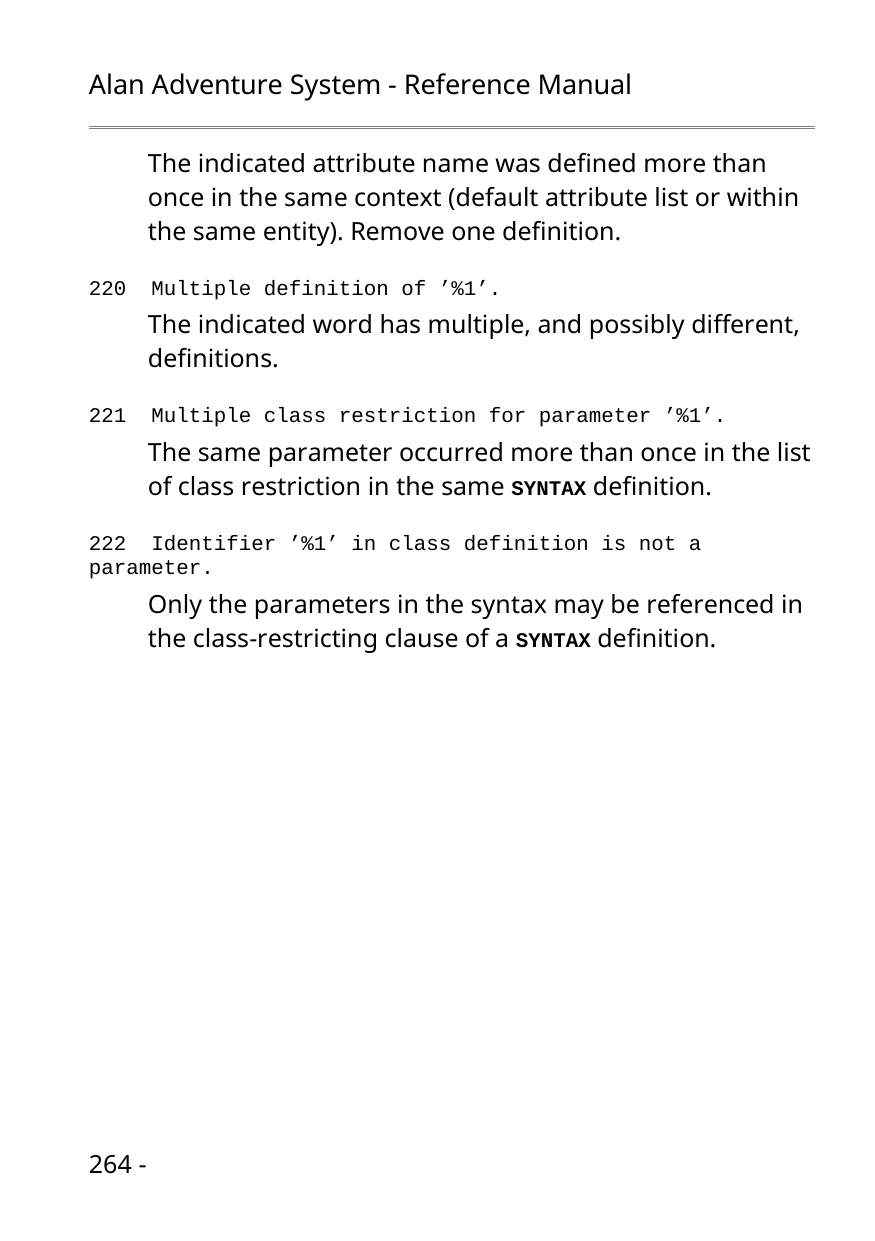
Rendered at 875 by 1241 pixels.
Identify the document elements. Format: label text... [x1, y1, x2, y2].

text The same parameter occurred more than once in the list of class re­striction in the same SYNTAX definition. [148, 435, 815, 503]
text 221 Multiple class restriction for parameter ’%1’. [88, 405, 815, 429]
text Only the parameters in the syntax may be referenced in the class-re­stricting clause of a SYNTAX definition. [148, 587, 815, 655]
text 222 Identifier ’%1’ in class definition is not a parameter. [88, 533, 815, 581]
text The indicated word has multiple, and possibly different, definitions. [148, 307, 815, 375]
text The indicated attribute name was defined more than once in the same context (default attribute list or within the same entity). Remove one definition. [148, 146, 815, 247]
text 220 Multiple definition of ’%1’. [88, 277, 815, 301]
